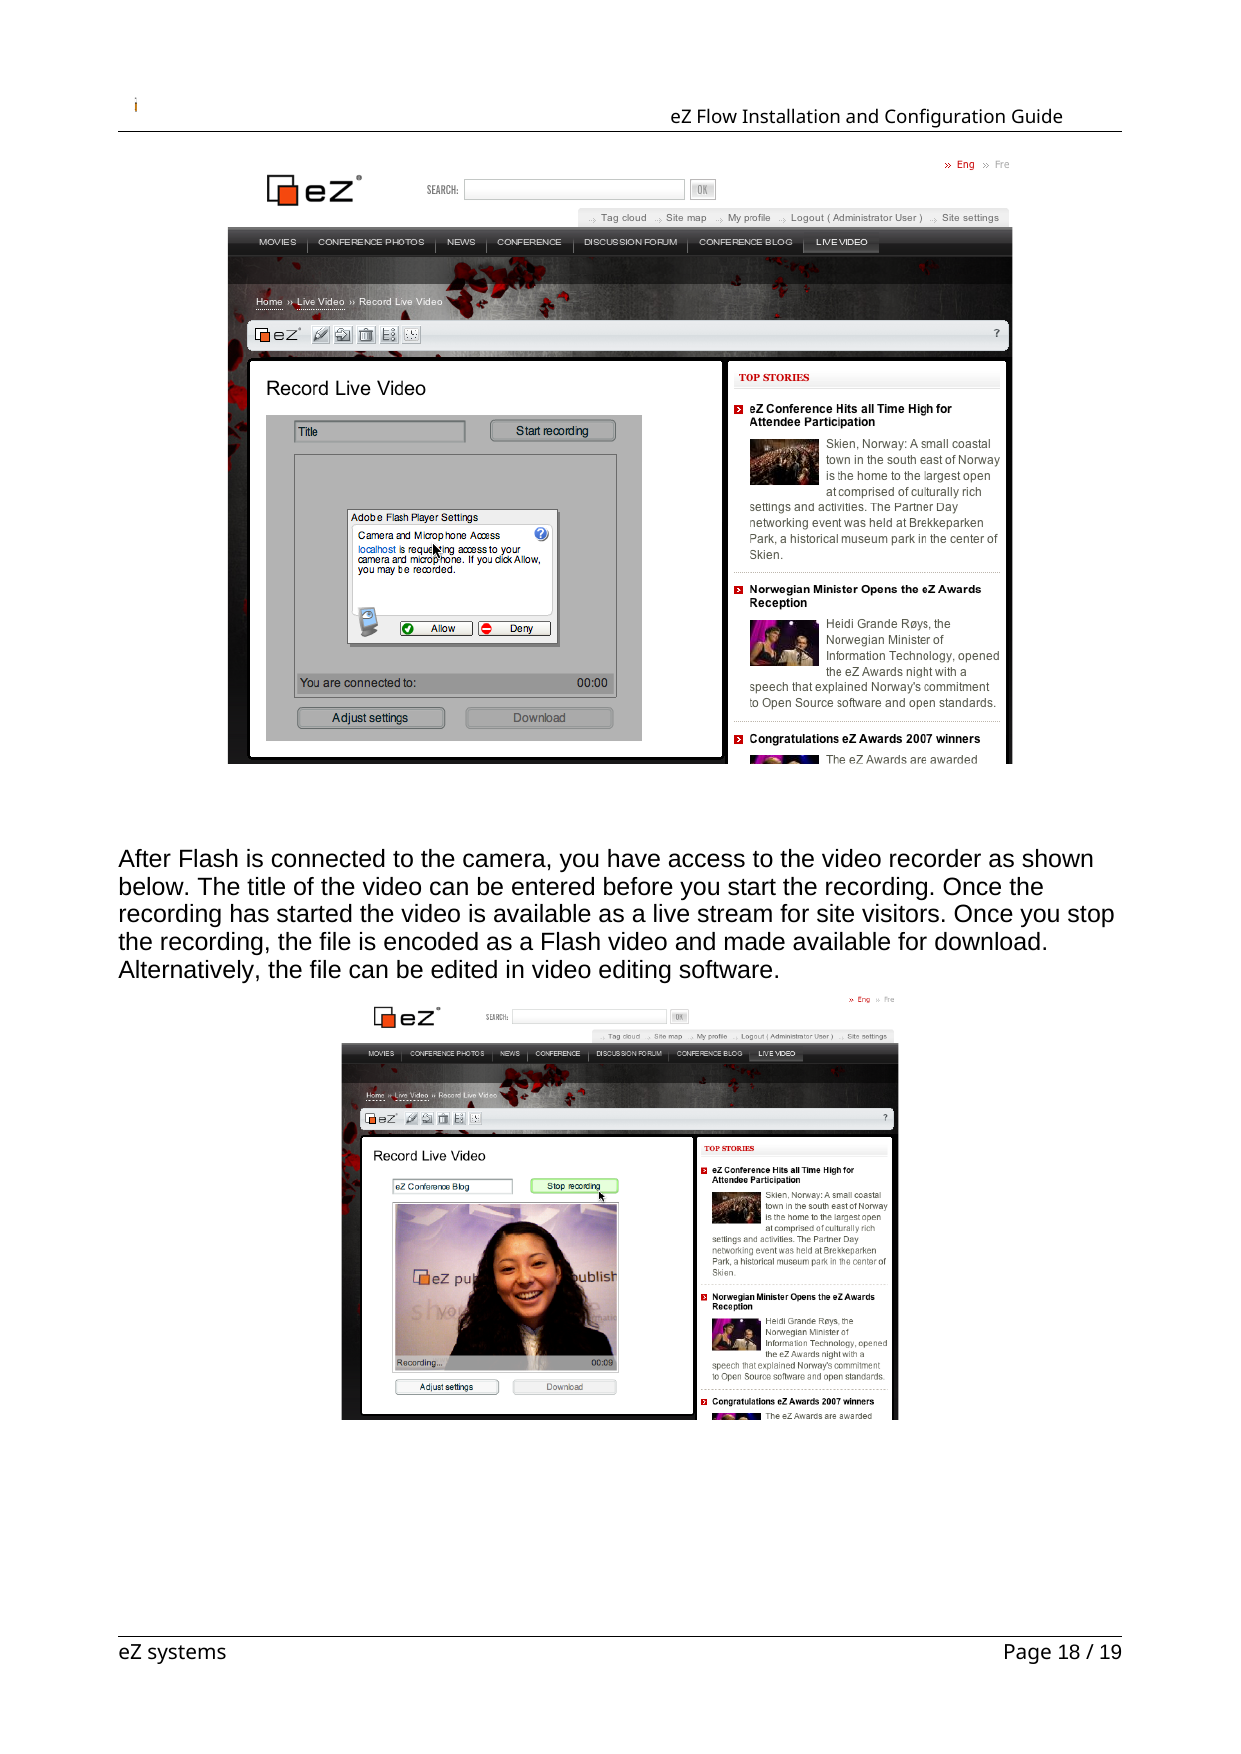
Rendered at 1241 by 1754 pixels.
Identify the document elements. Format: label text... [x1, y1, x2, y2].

picture [341, 996, 899, 1420]
picture [227, 157, 1013, 764]
text After Flash is connected to the camera, you have access to the video recorder as shown below. The title of the video can be entered before you start the recording. Once the recording has started the video is available as a live stream for site visitors. Once you stop the recording, the file is encoded as a Flash video and made available for download. Alternatively, the file can be edited in video editing software. [118, 844, 1122, 984]
